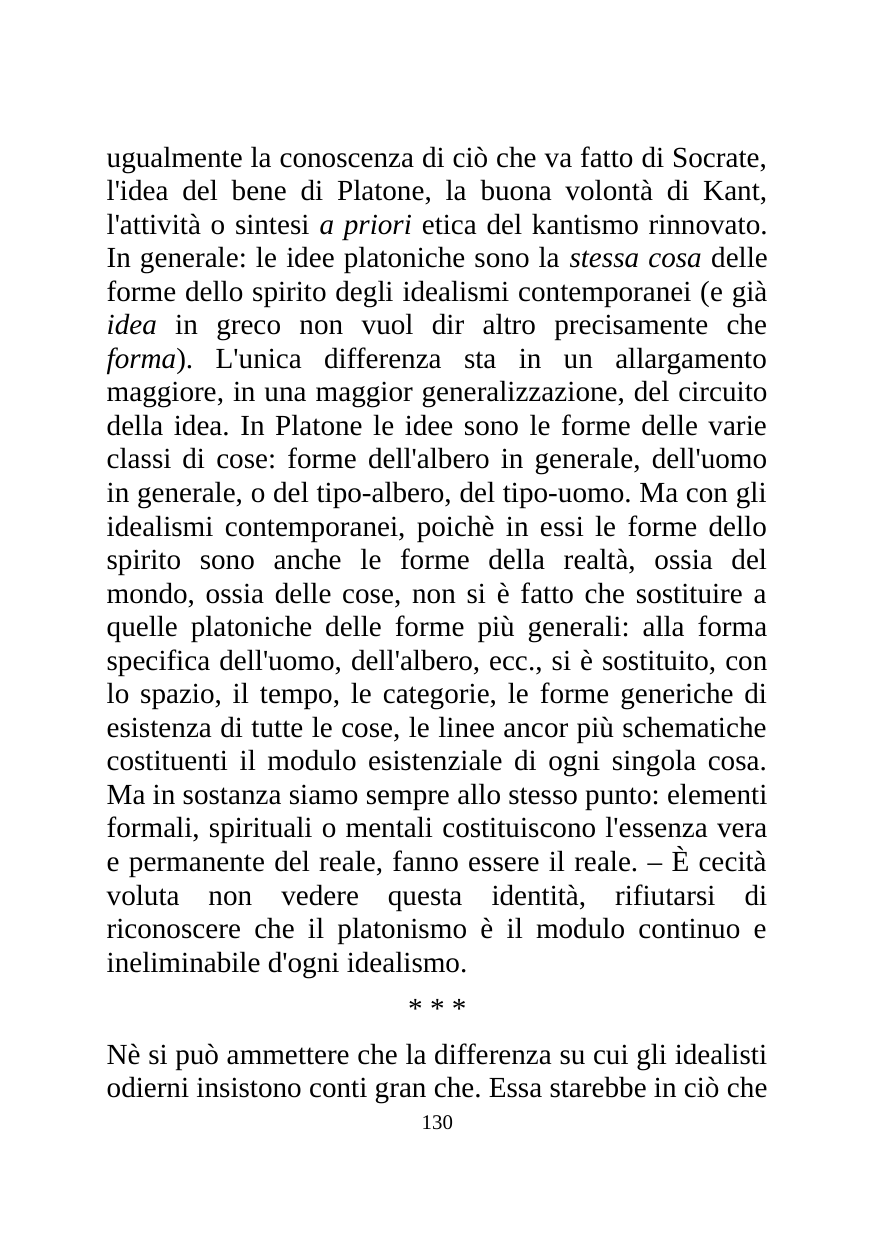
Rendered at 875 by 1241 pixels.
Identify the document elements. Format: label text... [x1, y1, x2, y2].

text * * * [106, 991, 768, 1024]
text Nè si può ammettere che la differenza su cui gli idealisti odierni insistono conti gran che. Essa starebbe in ciò che [106, 1037, 768, 1104]
text ugualmente la conoscenza di ciò che va fatto di Socrate, l'idea del bene di Platone, la buona volontà di Kant, l'attività o sintesi a priori etica del kantismo rinnovato. In generale: le idee platoniche sono la stessa cosa delle forme dello spirito degli idealismi contemporanei (e già idea in greco non vuol dir altro precisamente che forma). L'unica differenza sta in un allargamento maggiore, in una maggior generalizzazione, del circuito della idea. In Platone le idee sono le forme delle varie classi di cose: forme dell'albero in generale, dell'uomo in generale, o del tipo-albero, del tipo-uomo. Ma con gli idealismi contemporanei, poichè in essi le forme dello spirito sono anche le forme della realtà, ossia del mondo, ossia delle cose, non si è fatto che sostituire a quelle platoniche delle forme più generali: alla forma specifica dell'uomo, dell'albero, ecc., si è sostituito, con lo spazio, il tempo, le categorie, le forme generiche di esistenza di tutte le cose, le linee ancor più schematiche costituenti il modulo esistenziale di ogni singola cosa. Ma in sostanza siamo sempre allo stesso punto: elementi formali, spirituali o mentali costituiscono l'essenza vera e permanente del reale, fanno essere il reale. – È cecità voluta non vedere questa identità, rifiutarsi di riconoscere che il platonismo è il modulo continuo e ineliminabile d'ogni idealismo. [106, 140, 768, 978]
